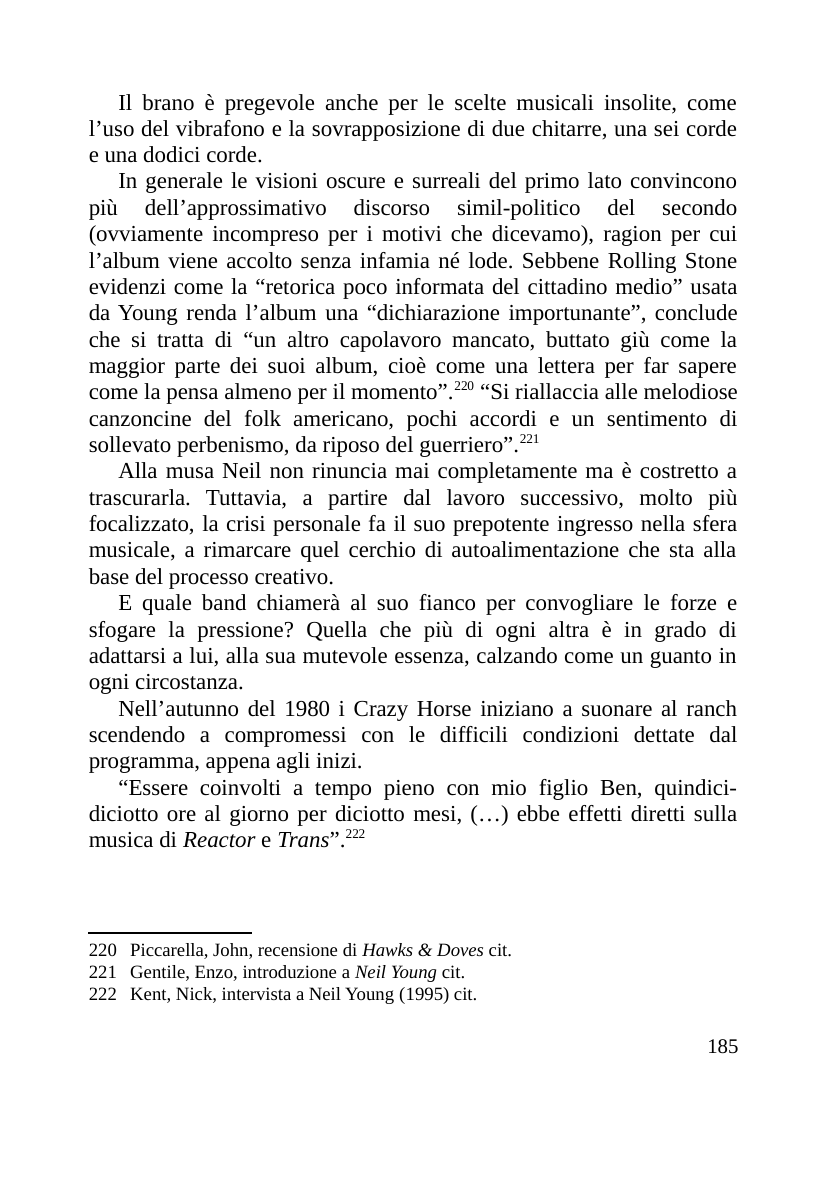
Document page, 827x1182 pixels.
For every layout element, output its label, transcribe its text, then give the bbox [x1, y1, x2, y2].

text Nell’autunno del 1980 i Crazy Horse iniziano a suonare al ranch scendendo a compromessi con le difficili condizioni dettate dal programma, appena agli inizi. [88, 695, 738, 774]
text Alla musa Neil non rinuncia mai completamente ma è costretto a trascurarla. Tuttavia, a partire dal lavoro successivo, molto più focalizzato, la crisi personale fa il suo prepotente ingresso nella sfera musicale, a rimarcare quel cerchio di autoalimentazione che sta alla base del processo creativo. [88, 457, 738, 589]
text Il brano è pregevole anche per le scelte musicali insolite, come l’uso del vibrafono e la sovrapposizione di due chitarre, una sei corde e una dodici corde. [88, 88, 738, 168]
text Gentile, Enzo, introduzione a Neil Young cit. [88, 961, 738, 982]
text E quale band chiamerà al suo fianco per convogliare le forze e sfogare la pressione? Quella che più di ogni altra è in grado di adattarsi a lui, alla sua mutevole essenza, calzando come un guanto in ogni circostanza. [88, 589, 738, 695]
text In generale le visioni oscure e surreali del primo lato convincono più dell’approssimativo discorso simil-politico del secondo (ovviamente incompreso per i motivi che dicevamo), ragion per cui l’album viene accolto senza infamia né lode. Sebbene Rolling Stone evidenzi come la “retorica poco informata del cittadino medio” usata da Young renda l’album una “dichiarazione importunante”, conclude che si tratta di “un altro capolavoro mancato, buttato giù come la maggior parte dei suoi album, cioè come una lettera per far sapere come la pensa almeno per il momento”. “Si riallaccia alle melodiose canzoncine del folk americano, pochi accordi e un sentimento di sollevato perbenismo, da riposo del guerriero”. [88, 168, 738, 457]
text Kent, Nick, intervista a Neil Young (1995) cit. [88, 982, 738, 1004]
text “Essere coinvolti a tempo pieno con mio figlio Ben, quindici-diciotto ore al giorno per diciotto mesi, (…) ebbe effetti diretti sulla musica di Reactor e Trans”. [88, 774, 738, 853]
text Piccarella, John, recensione di Hawks & Doves cit. [88, 939, 738, 961]
